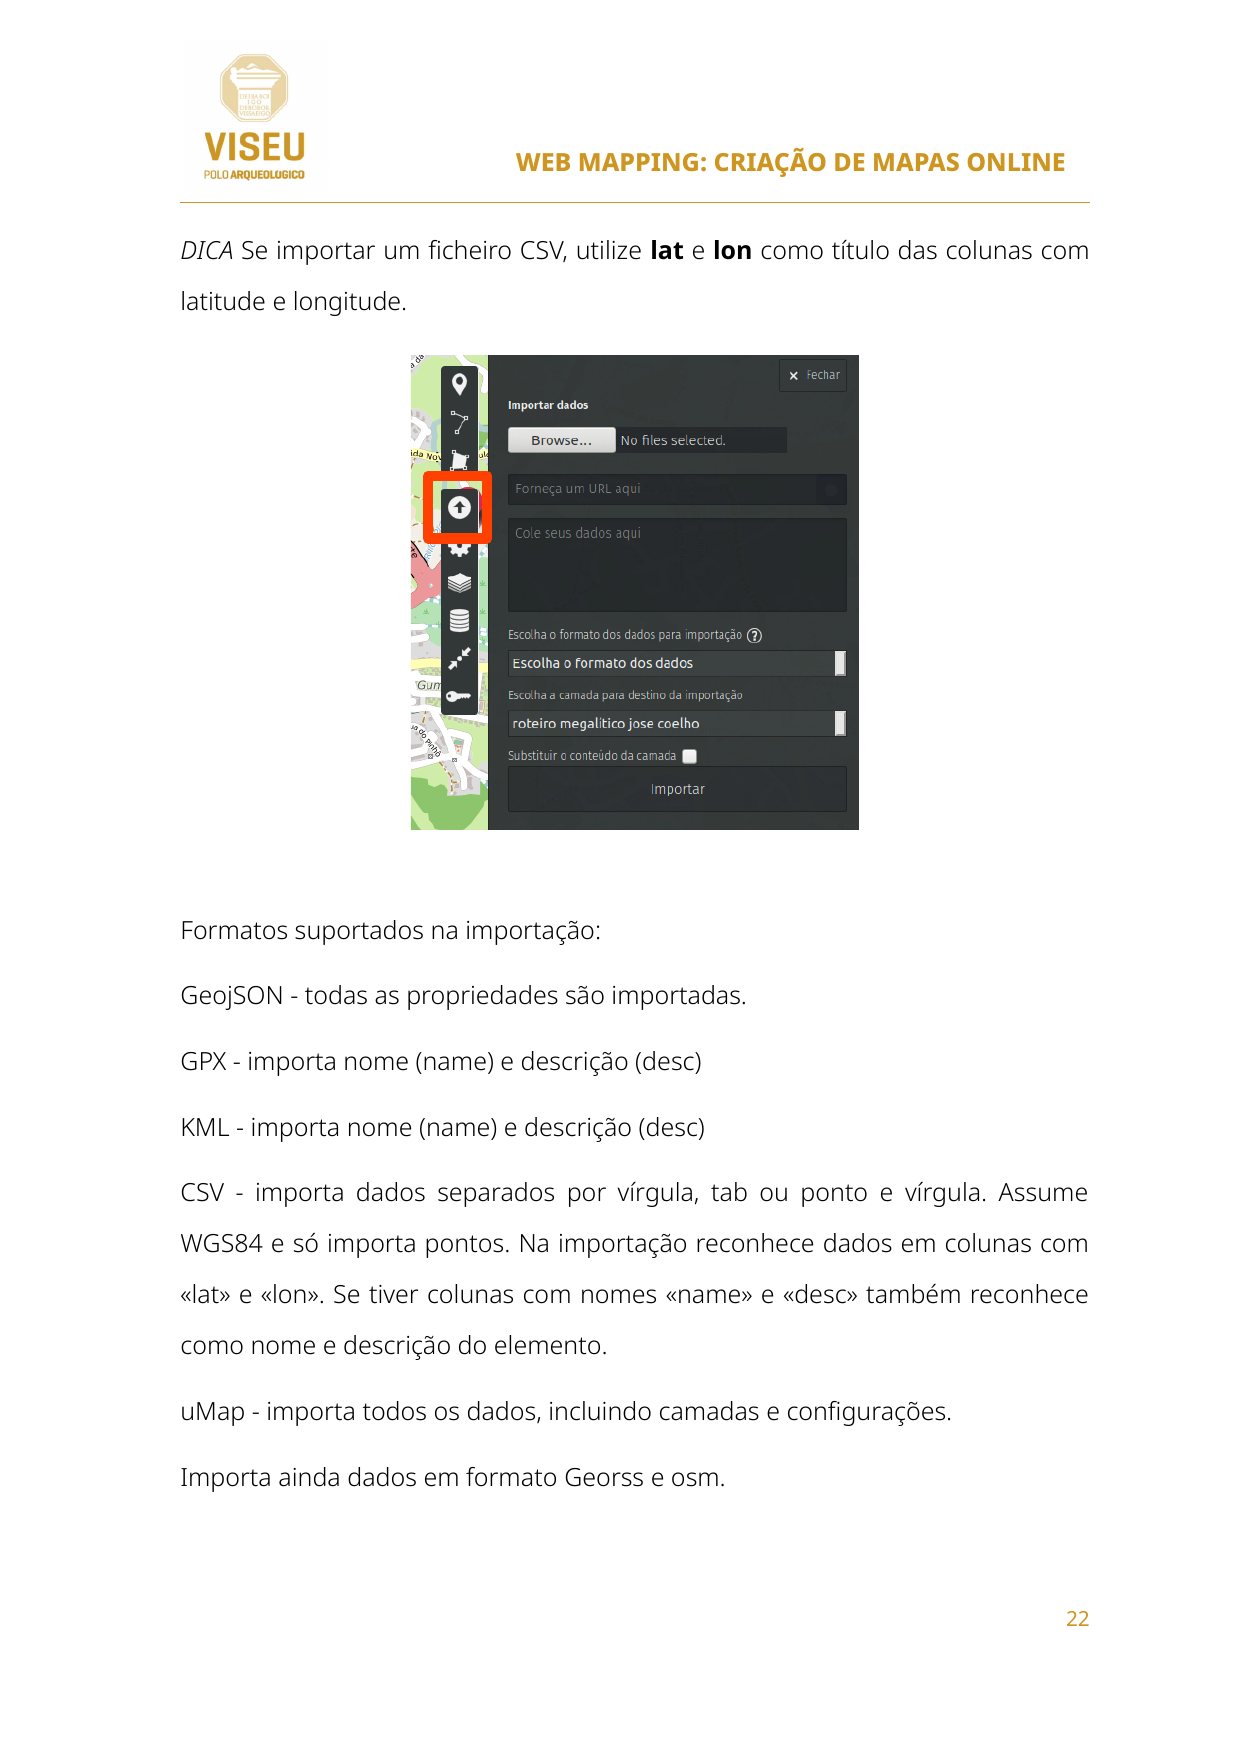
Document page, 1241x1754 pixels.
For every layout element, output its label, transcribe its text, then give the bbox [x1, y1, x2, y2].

text Formatos suportados na importação: [180, 912, 1090, 946]
text Importa ainda dados em formato Georss e osm. [180, 1459, 1090, 1493]
text DICA Se importar um ficheiro CSV, utilize lat e lon como título das colunas com latitude e longitude. [180, 232, 1090, 317]
picture [410, 355, 859, 830]
text KML - importa nome (name) e descrição (desc) [180, 1109, 1090, 1143]
text uMap - importa todos os dados, incluindo camadas e configurações. [180, 1393, 1090, 1428]
text GPX - importa nome (name) e descrição (desc) [180, 1043, 1090, 1078]
text CSV - importa dados separados por vírgula, tab ou ponto e vírgula. Assume WGS84 e só importa pontos. Na importação reconhece dados em colunas com «lat» e «lon». Se tiver colunas com nomes «name» e «desc» também reconhece como nome e descrição do elemento. [180, 1175, 1090, 1362]
text GeojSON - todas as propriedades são importadas. [180, 978, 1090, 1012]
